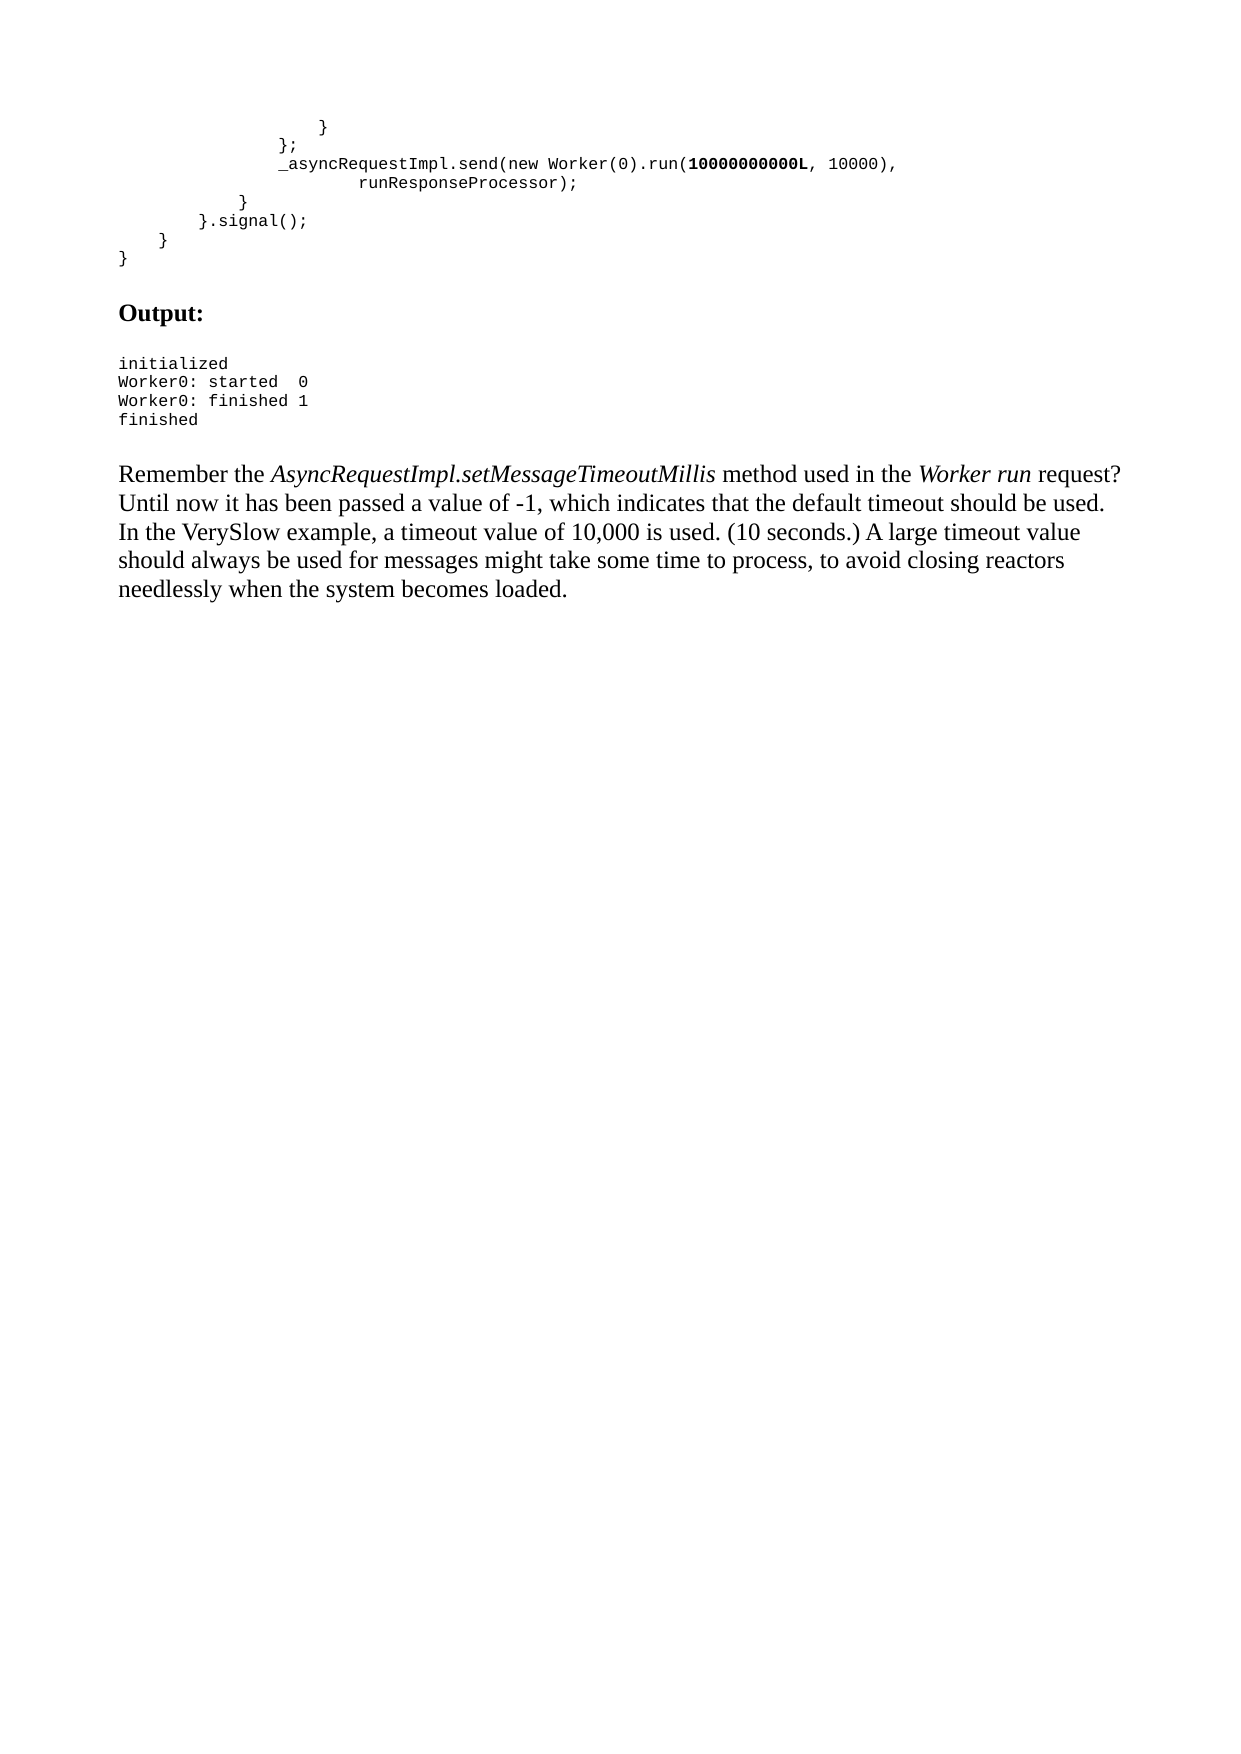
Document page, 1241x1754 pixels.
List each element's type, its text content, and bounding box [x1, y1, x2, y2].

text _asyncRequestImpl.send(new Worker(0).run(10000000000L, 10000), [118, 156, 1122, 175]
text initialized [118, 355, 1122, 374]
text Output: [118, 298, 1122, 326]
text }.signal(); [118, 212, 1122, 231]
text } [118, 118, 1122, 137]
text } [118, 250, 1122, 269]
text runResponseProcessor); [118, 175, 1122, 193]
text Worker0: finished 1 [118, 393, 1122, 412]
text Remember the AsyncRequestImpl.setMessageTimeoutMillis method used in the Worker run request? Until now it has been passed a value of -1, which indicates that the default timeout should be used. In the VerySlow example, a timeout value of 10,000 is used. (10 seconds.) A large timeout value should always be used for messages might take some time to process, to avoid closing reactors needlessly when the system becomes loaded. [118, 459, 1122, 603]
text } [118, 193, 1122, 212]
text }; [118, 137, 1122, 156]
text Worker0: started 0 [118, 374, 1122, 393]
text finished [118, 412, 1122, 431]
text } [118, 231, 1122, 250]
